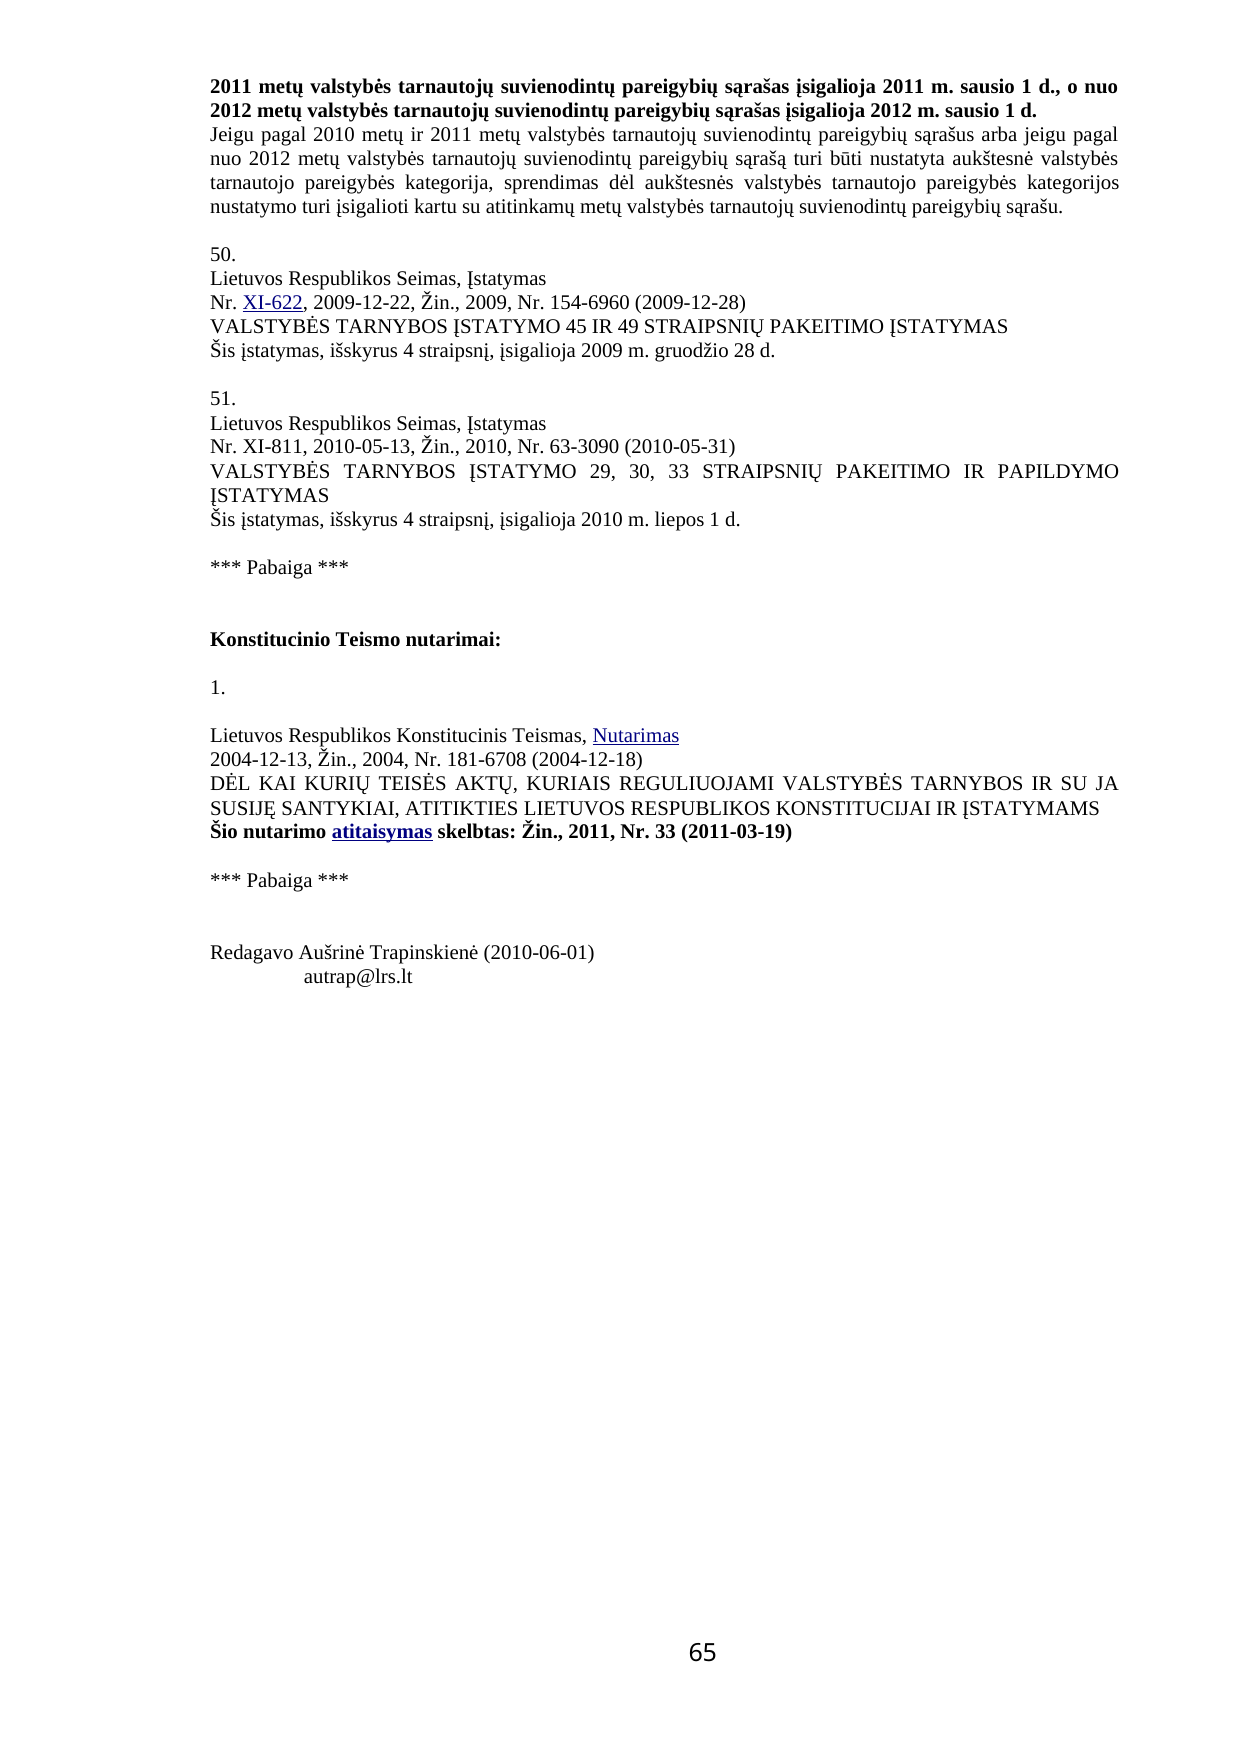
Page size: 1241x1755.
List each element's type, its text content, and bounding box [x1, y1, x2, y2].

text Šio nutarimo atitaisymas skelbtas: Žin., 2011, Nr. 33 (2011-03-19) [210, 819, 1120, 843]
text DĖL KAI KURIŲ TEISĖS AKTŲ, KURIAIS REGULIUOJAMI VALSTYBĖS TARNYBOS IR SU JA SUSIJĘ SANTYKIAI, ATITIKTIES LIETUVOS RESPUBLIKOS KONSTITUCIJAI IR ĮSTATYMAMS [210, 771, 1120, 819]
text 1. [210, 675, 1120, 699]
text Šis įstatymas, išskyrus 4 straipsnį, įsigalioja 2009 m. gruodžio 28 d. [210, 338, 1120, 362]
text *** Pabaiga *** [210, 555, 1120, 579]
text Konstitucinio Teismo nutarimai: [210, 627, 1120, 651]
text 2004-12-13, Žin., 2004, Nr. 181-6708 (2004-12-18) [210, 747, 1120, 771]
text 50. [210, 242, 1120, 266]
text Šis įstatymas, išskyrus 4 straipsnį, įsigalioja 2010 m. liepos 1 d. [210, 507, 1120, 531]
text Nr. XI-622, 2009-12-22, Žin., 2009, Nr. 154-6960 (2009-12-28) [210, 290, 1120, 314]
text VALSTYBĖS TARNYBOS ĮSTATYMO 29, 30, 33 STRAIPSNIŲ PAKEITIMO IR PAPILDYMO ĮSTATYMAS [210, 458, 1120, 507]
text 51. [210, 386, 1120, 410]
text Lietuvos Respublikos Seimas, Įstatymas [210, 266, 1120, 290]
text Lietuvos Respublikos Seimas, Įstatymas [210, 410, 1120, 434]
text *** Pabaiga *** [210, 868, 1120, 892]
text Lietuvos Respublikos Konstitucinis Teismas, Nutarimas [210, 723, 1120, 747]
text autrap@lrs.lt [210, 964, 1120, 988]
text Nr. XI-811, 2010-05-13, Žin., 2010, Nr. 63-3090 (2010-05-31) [210, 434, 1120, 458]
text Redagavo Aušrinė Trapinskienė (2010-06-01) [210, 940, 1120, 964]
text 2011 metų valstybės tarnautojų suvienodintų pareigybių sąrašas įsigalioja 2011 m. sausio 1 d., o nuo 2012 metų valstybės tarnautojų suvienodintų pareigybių sąrašas įsigalioja 2012 m. sausio 1 d. [210, 73, 1120, 122]
text VALSTYBĖS TARNYBOS ĮSTATYMO 45 IR 49 STRAIPSNIŲ PAKEITIMO ĮSTATYMAS [210, 314, 1120, 338]
text Jeigu pagal 2010 metų ir 2011 metų valstybės tarnautojų suvienodintų pareigybių sąrašus arba jeigu pagal nuo 2012 metų valstybės tarnautojų suvienodintų pareigybių sąrašą turi būti nustatyta aukštesnė valstybės tarnautojo pareigybės kategorija, sprendimas dėl aukštesnės valstybės tarnautojo pareigybės kategorijos nustatymo turi įsigalioti kartu su atitinkamų metų valstybės tarnautojų suvienodintų pareigybių sąrašu. [210, 122, 1120, 218]
